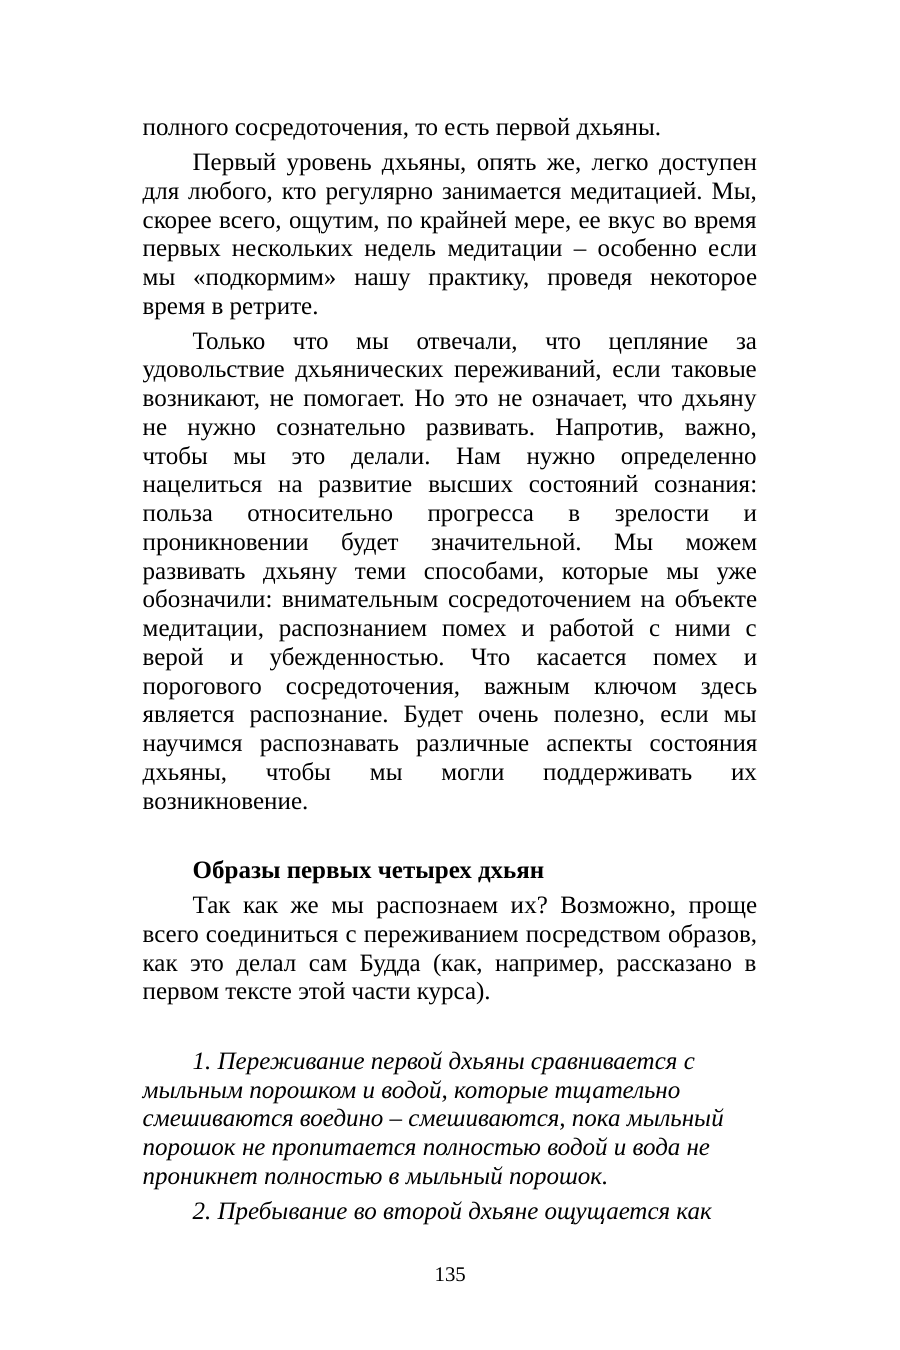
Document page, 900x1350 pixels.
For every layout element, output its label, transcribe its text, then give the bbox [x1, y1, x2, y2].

text 1. Переживание первой дхьяны сравнивается с мыльным порошком и водой, которые тщательно смешиваются воедино – смешиваются, пока мыльный порошок не пропитается полностью водой и вода не проникнет полностью в мыльный порошок. [142, 1046, 757, 1190]
text Так как же мы распознаем их? Возможно, проще всего соединиться с переживанием посредством образов, как это делал сам Будда (как, например, рассказано в первом тексте этой части курса). [142, 890, 757, 1005]
text Первый уровень дхьяны, опять же, легко доступен для любого, кто регулярно занимается медитацией. Мы, скорее всего, ощутим, по крайней мере, ее вкус во время первых нескольких недель медитации – особенно если мы «подкормим» нашу практику, проведя некоторое время в ретрите. [142, 147, 757, 320]
subtitle Образы первых четырех дхьян [142, 855, 757, 884]
text полного сосредоточения, то есть первой дхьяны. [142, 112, 757, 141]
text 2. Пребывание во второй дхьяне ощущается как [142, 1196, 757, 1224]
text Только что мы отвечали, что цепляние за удовольствие дхьянических переживаний, если таковые возникают, не помогает. Но это не означает, что дхьяну не нужно сознательно развивать. Напротив, важно, чтобы мы это делали. Нам нужно определенно нацелиться на развитие высших состояний сознания: польза относительно прогресса в зрелости и проникновении будет значительной. Мы можем развивать дхьяну теми способами, которые мы уже обозначили: внимательным сосредоточением на объекте медитации, распознанием помех и работой с ними с верой и убежденностью. Что касается помех и порогового сосредоточения, важным ключом здесь является распознание. Будет очень полезно, если мы научимся распознавать различные аспекты состояния дхьяны, чтобы мы могли поддерживать их возникновение. [142, 326, 757, 814]
